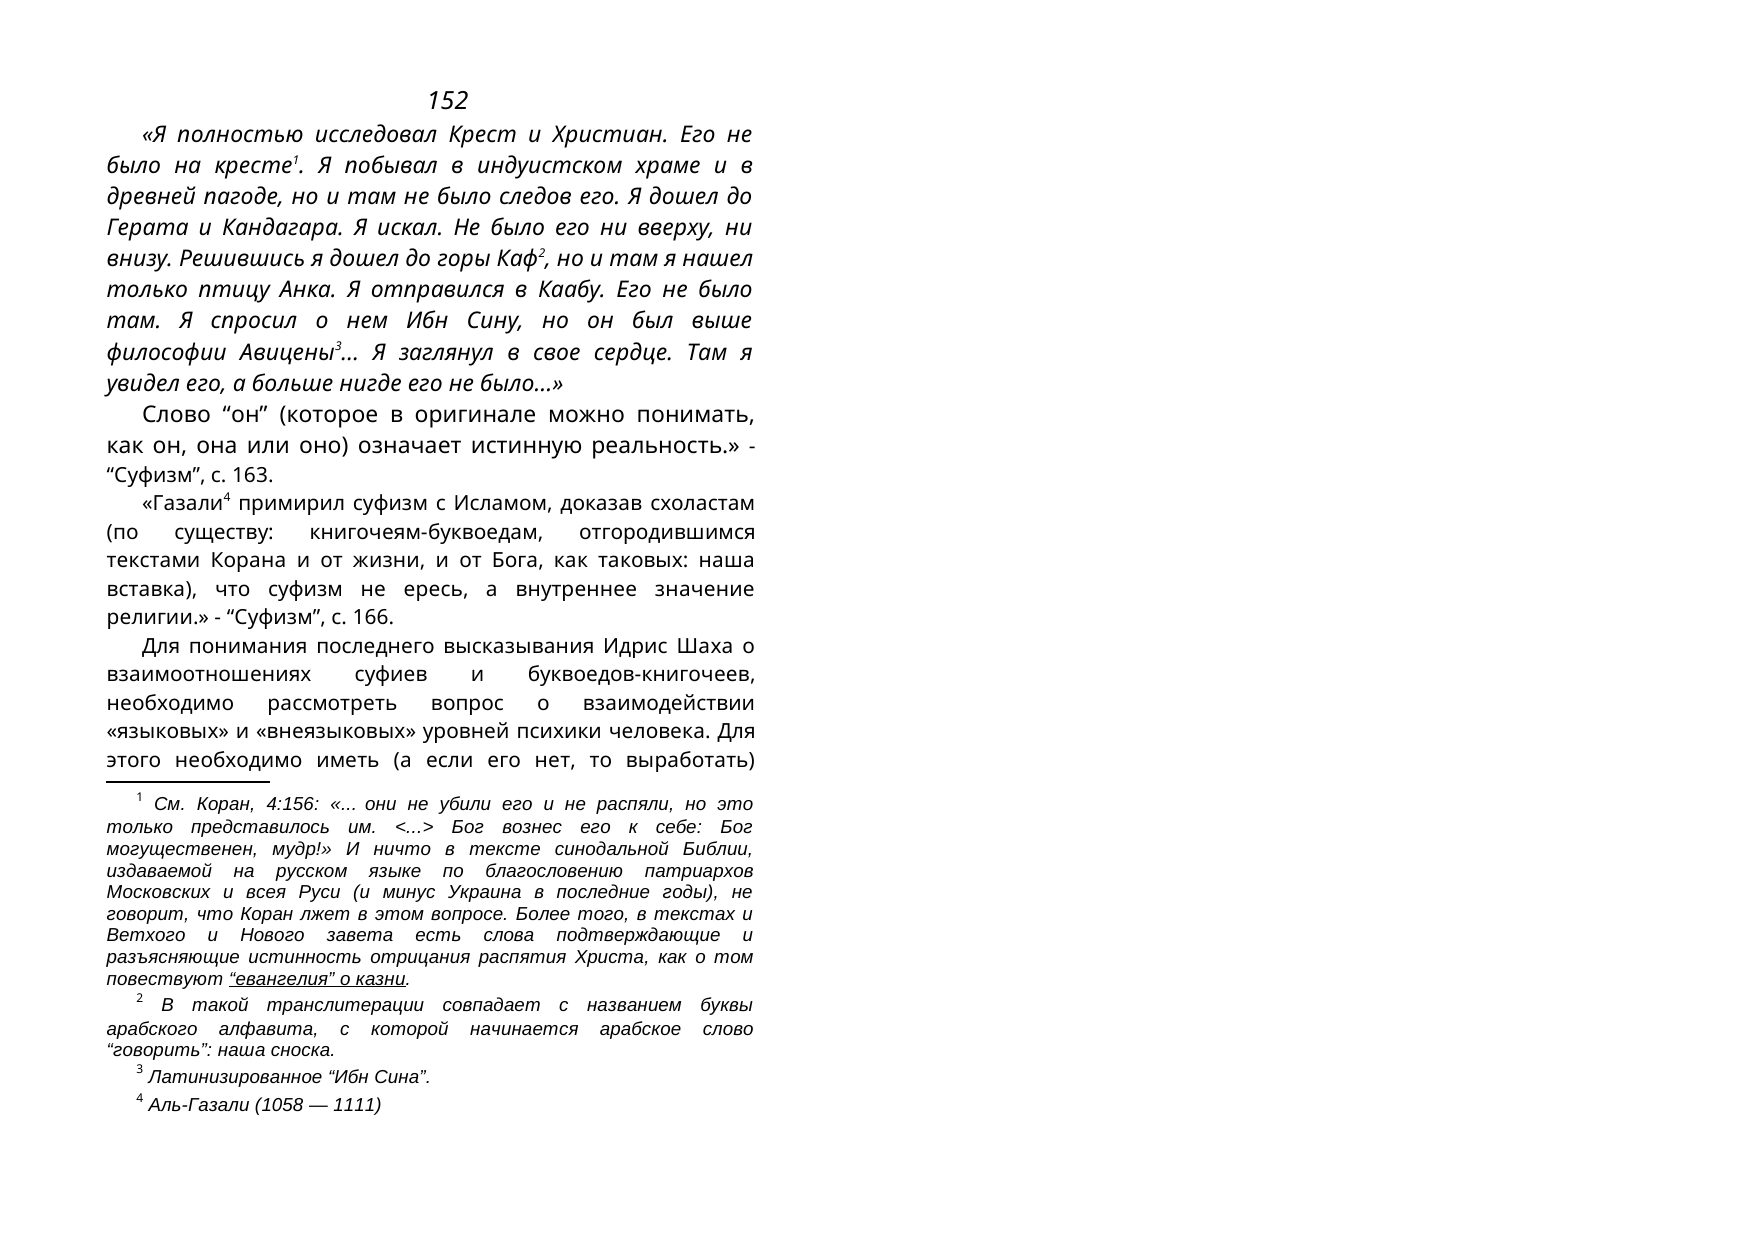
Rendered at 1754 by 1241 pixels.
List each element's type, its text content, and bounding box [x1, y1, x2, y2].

text Аль-Газали (1058 — 1111) [106, 1089, 756, 1118]
text «Газали примирил суфизм с Исламом, доказав схоластам (по существу: книгочеям-буквоедам, отгородившимся текстами Корана и от жизни, и от Бога, как таковых: наша вставка), что суфизм не ересь, а внутреннее значение религии.» - “Суфизм”, с. 166. [106, 488, 756, 631]
text См. Коран, 4:156: «... они не убили его и не распяли, но это только представилось им. <...> Бог вознес его к себе: Бог могущественен, мудр!» И ничто в тексте синодальной Библии, издаваемой на русском языке по благословению патриархов Московских и всея Руси (и минус Украина в последние годы), не говорит, что Коран лжет в этом вопросе. Более того, в текстах и Ветхого и Нового завета есть слова подтверждающие и разъясняющие истинность отрицания распятия Христа, как о том повествуют “евангелия” о казни. [106, 788, 756, 989]
text В такой транслитерации совпадает с названием буквы арабского алфавита, с которой начинается арабское слово “говорить”: наша сноска. [106, 989, 756, 1061]
text Для понимания последнего высказывания Идрис Шаха о взаимоотношениях суфиев и буквоедов-книгочеев, необходимо рассмотреть вопрос о взаимодействии «языковых» и «внеязыковых» уровней психики человека. Для этого необходимо иметь (а если его нет, то выработать) [106, 631, 756, 773]
text Слово “он” (которое в оригинале можно понимать, как он, она или оно) означает истинную реальность.» - “Суфизм”, с. 163. [106, 397, 756, 488]
text «Я полностью исследовал Крест и Христиан. Его не было на кресте. Я побывал в индуистском храме и в древней пагоде, но и там не было следов его. Я дошел до Герата и Кандагара. Я искал. Не было его ни вверху, ни внизу. Решившись я дошел до горы Каф, но и там я нашел только птицу Анка. Я отправился в Каабу. Его не было там. Я спросил о нем Ибн Сину, но он был выше философии Авицены... Я заглянул в свое сердце. Там я увидел его, а больше нигде его не было...» [106, 118, 756, 397]
text Латинизированное “Ибн Сина”. [106, 1061, 756, 1089]
